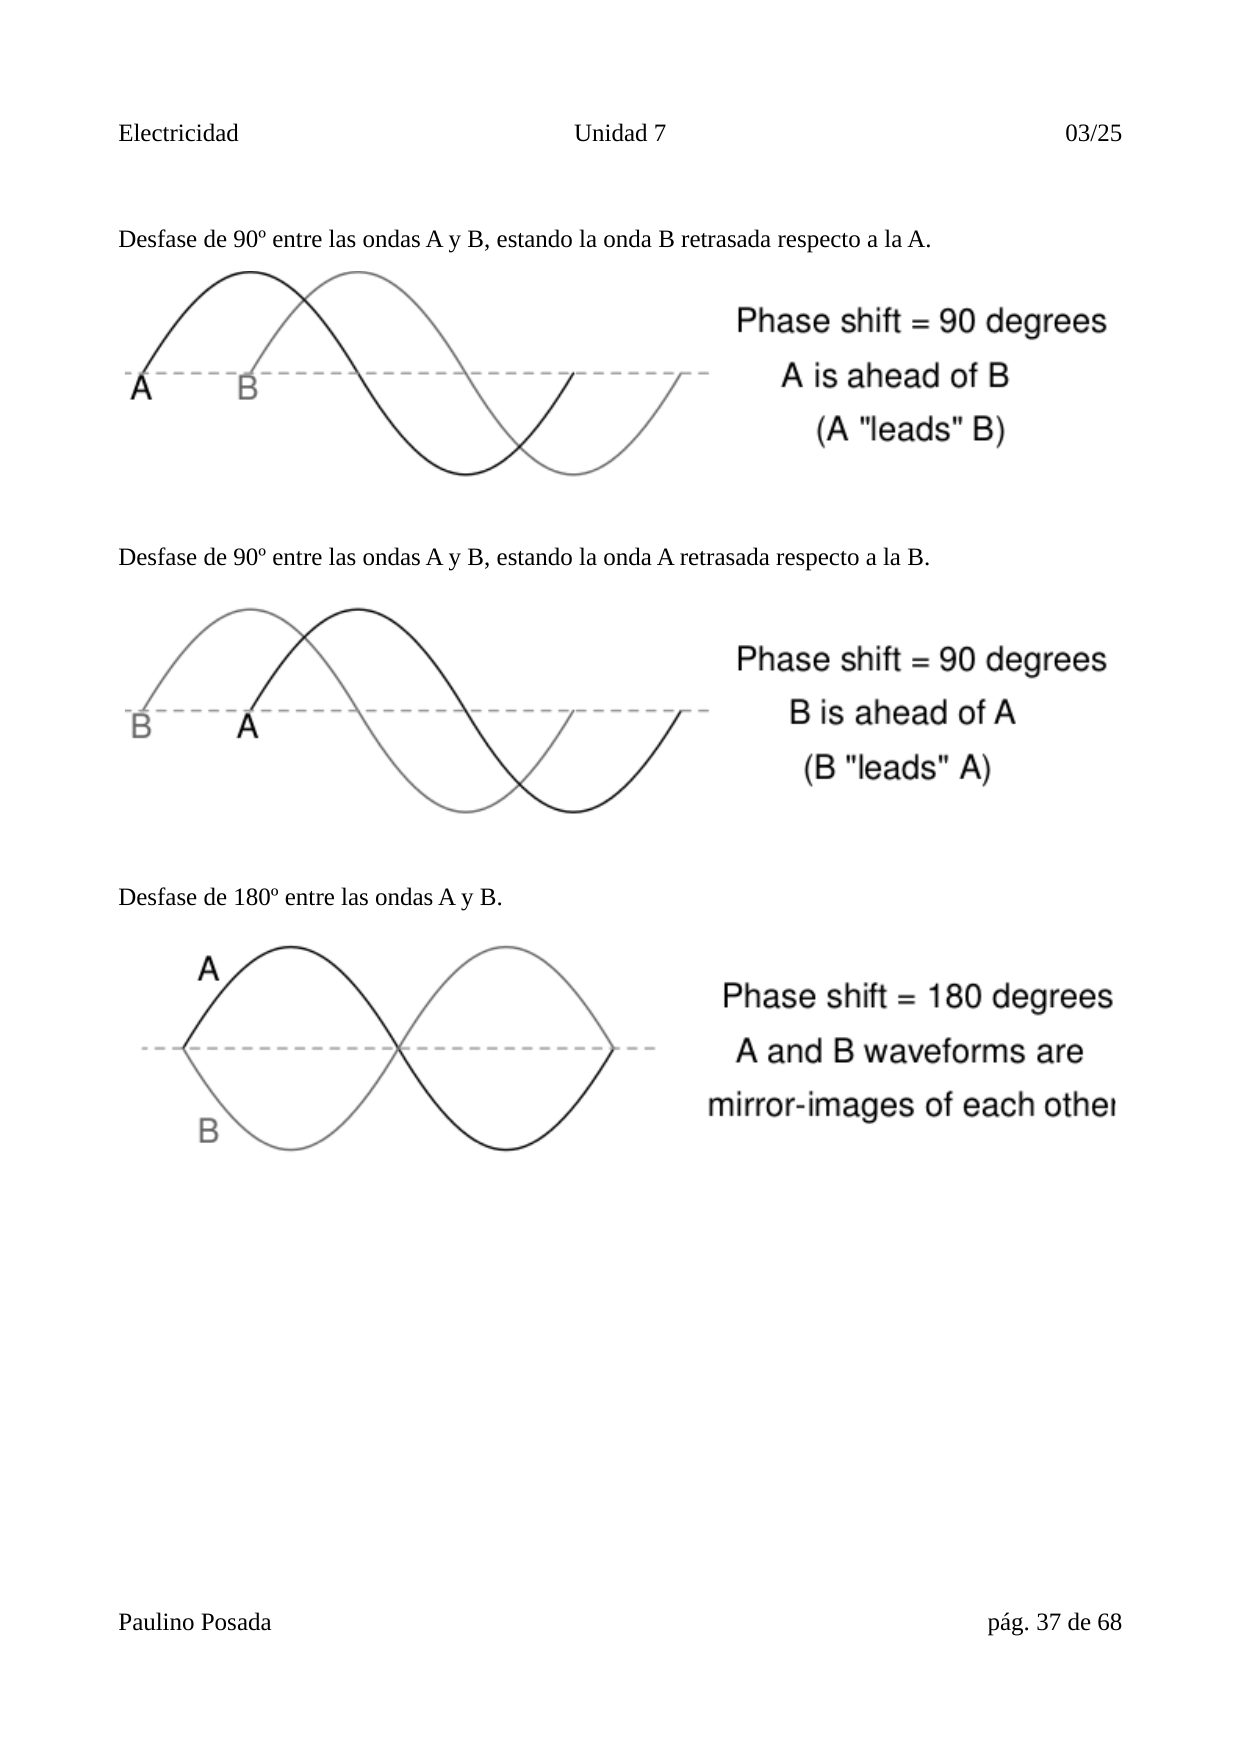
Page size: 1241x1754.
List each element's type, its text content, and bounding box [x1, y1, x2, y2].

picture [124, 271, 1116, 491]
text Desfase de 90º entre las ondas A y B, estando la onda B retrasada respecto a la A. [118, 224, 1122, 253]
picture [124, 930, 1116, 1165]
text Desfase de 180º entre las ondas A y B. [118, 882, 1122, 911]
picture [124, 589, 1116, 831]
text Desfase de 90º entre las ondas A y B, estando la onda A retrasada respecto a la B. [118, 542, 1122, 571]
